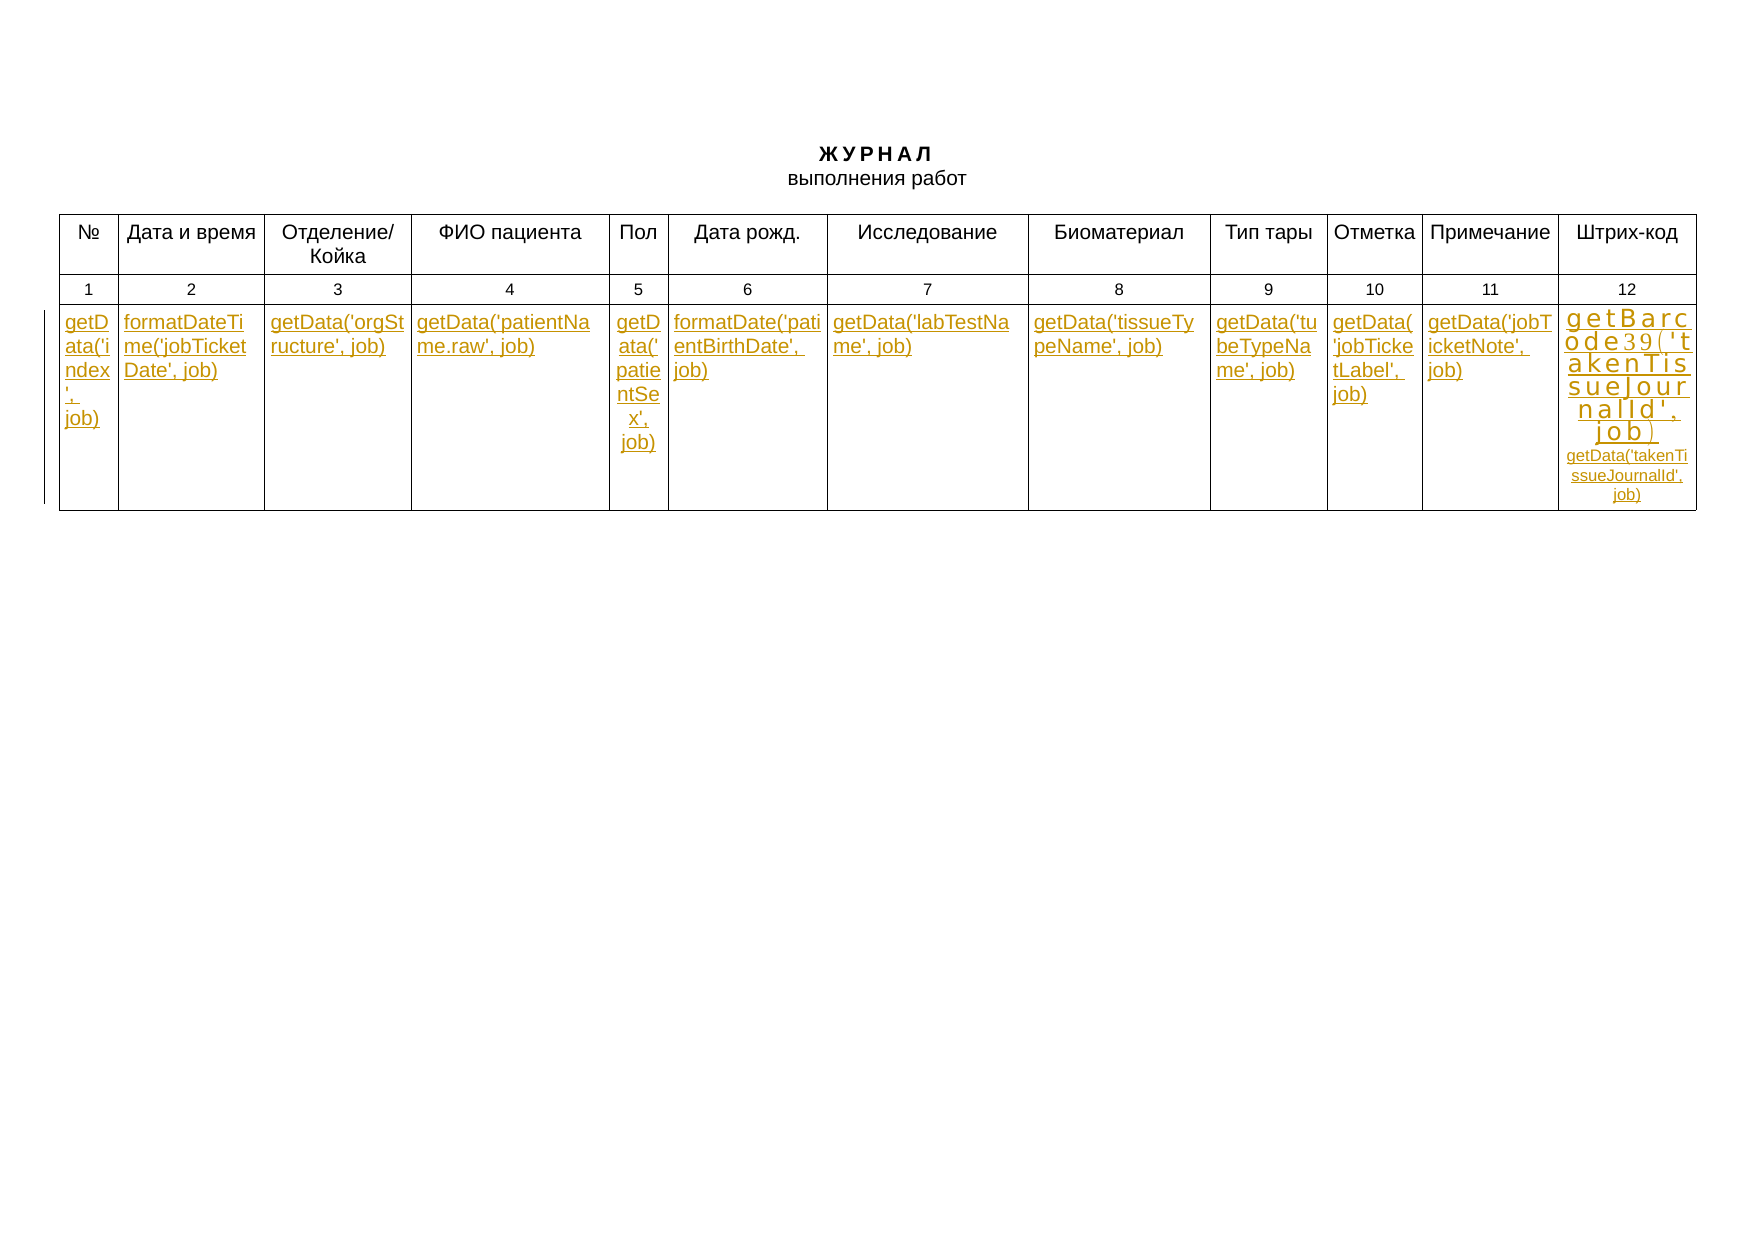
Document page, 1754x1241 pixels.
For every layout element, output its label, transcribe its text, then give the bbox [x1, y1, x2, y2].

table_cell 11 [1423, 275, 1558, 304]
table_header ФИО пациента [412, 215, 609, 273]
table_cell 9 [1211, 275, 1327, 304]
table_header Штрих-код [1559, 215, 1696, 273]
table_cell 10 [1328, 275, 1422, 304]
table_cell getData('tissueTypeName', job) [1029, 305, 1210, 509]
table_cell 2 [119, 275, 264, 304]
table_header Дата рожд. [669, 215, 827, 273]
table_cell formatDate('patientBirthDate', job) [669, 305, 827, 509]
table_cell getData('tubeTypeName', job) [1211, 305, 1327, 509]
table_cell 8 [1029, 275, 1210, 304]
table_cell 5 [610, 275, 668, 304]
table_header Отделение/ Койка [265, 215, 411, 273]
table_header Отметка [1328, 215, 1422, 273]
table_header Исследование [828, 215, 1028, 273]
table_cell 6 [669, 275, 827, 304]
table_cell 4 [412, 275, 609, 304]
table_cell 7 [828, 275, 1028, 304]
table_header Тип тары [1211, 215, 1327, 273]
table_header Биоматериал [1029, 215, 1210, 273]
table_cell getData('orgStructure', job) [265, 305, 411, 509]
table_header Пол [610, 215, 668, 273]
table_cell 12 [1559, 275, 1696, 304]
table_header № [60, 215, 118, 273]
table_header Примечание [1423, 215, 1558, 273]
table_cell 3 [265, 275, 411, 304]
table_cell getData('labTestName', job) [828, 305, 1028, 509]
table_cell getData('jobTicketLabel', job) [1328, 305, 1422, 509]
table_cell 1 [60, 275, 118, 304]
table_cell getData('jobTicketNote', job) [1423, 305, 1558, 509]
table_cell getData('patientSex', job) [610, 305, 668, 509]
table_cell formatDateTime('jobTicketDate', job) [119, 305, 264, 509]
table_cell getData('patientName.raw', job) [412, 305, 609, 509]
table_header Дата и время [119, 215, 264, 273]
text ЖУРНАЛ выполнения работ [59, 142, 1695, 190]
table_cell getBarcode39('takenTissueJournalId', job) getData('takenTissueJournalId', job) [1559, 305, 1696, 509]
table_cell getData('index', job) [60, 305, 118, 509]
